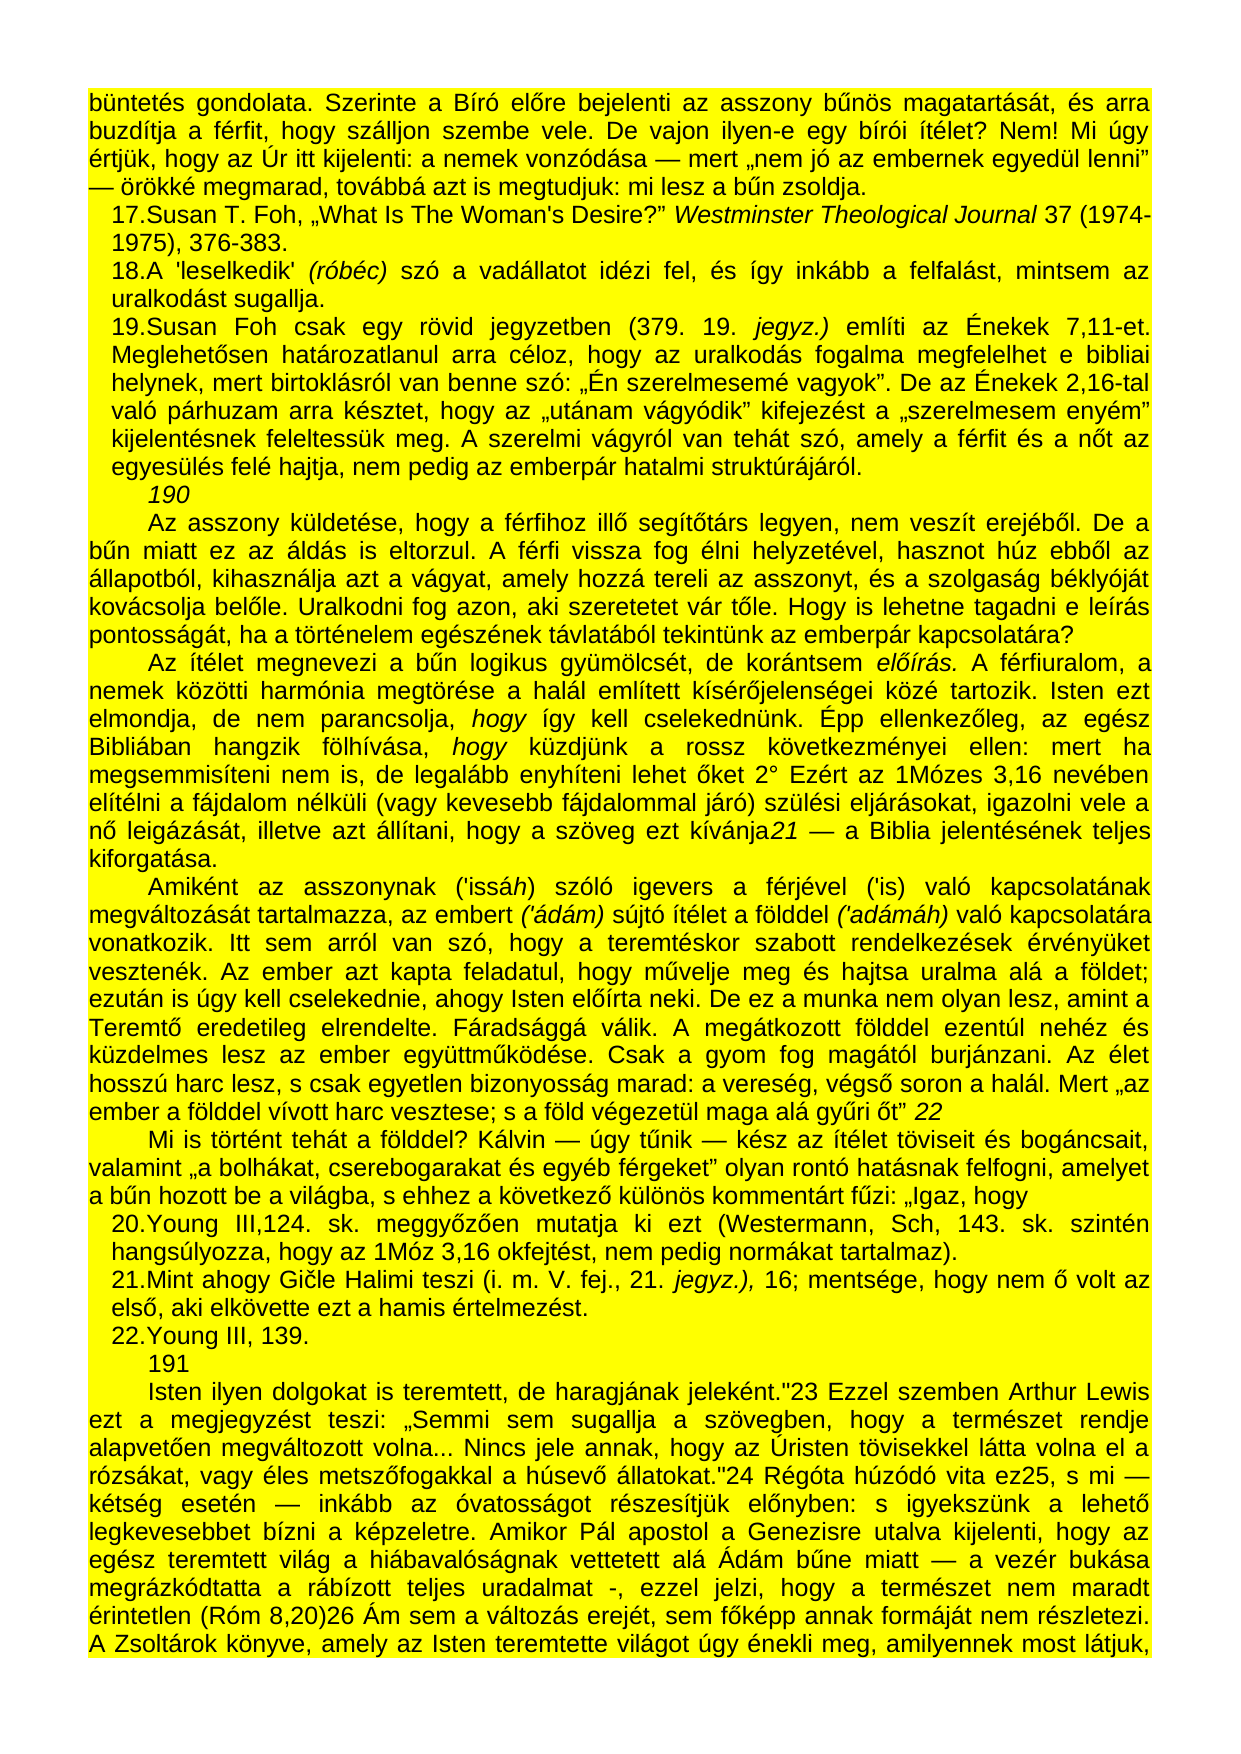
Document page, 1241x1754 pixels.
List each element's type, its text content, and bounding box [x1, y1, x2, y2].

text Az asszony küldetése, hogy a férfihoz illő segítőtárs legyen, nem veszít erejéből. De a bűn miatt ez az áldás is eltorzul. A férfi vissza fog élni helyzetével, hasznot húz ebből az állapotból, kihasználja azt a vágyat, amely hozzá tereli az asszonyt, és a szolgaság béklyóját kovácsolja belőle. Uralkodni fog azon, aki szeretetet vár tőle. Hogy is lehetne tagadni e leírás pontosságát, ha a történelem egészének távlatából tekintünk az emberpár kapcsolatára? [88, 509, 1152, 649]
text Mi is történt tehát a földdel? Kálvin ― úgy tűnik ― kész az ítélet töviseit és bogáncsait, valamint „a bolhákat, cserebogarakat és egyéb férgeket” olyan rontó hatásnak felfogni, amelyet a bűn hozott be a világba, s ehhez a következő különös kommentárt fűzi: „Igaz, hogy [88, 1125, 1152, 1209]
list Susan T. Foh, „What Is The Woman's Desire?” Westminster Theological Journal 37 (1974-1975), 376-383. [88, 201, 1152, 257]
text Amiként az asszonynak ('issáh) szóló igevers a férjével ('is) való kapcsolatának megváltozását tartalmazza, az embert ('ádám) sújtó ítélet a földdel ('adámáh) való kapcsolatára vonatkozik. Itt sem arról van szó, hogy a teremtéskor szabott rendelkezések érvényüket vesztenék. Az ember azt kapta feladatul, hogy művelje meg és hajtsa uralma alá a földet; ezután is úgy kell cselekednie, ahogy Isten előírta neki. De ez a munka nem olyan lesz, amint a Teremtő eredetileg elrendelte. Fáradsággá válik. A megátkozott földdel ezentúl nehéz és küzdelmes lesz az ember együttműködése. Csak a gyom fog magától burjánzani. Az élet hosszú harc lesz, s csak egyetlen bizonyosság marad: a vereség, végső soron a halál. Mert „az ember a földdel vívott harc vesztese; s a föld végezetül maga alá gyűri őt” 22 [88, 873, 1152, 1125]
text büntetés gondolata. Szerinte a Bíró előre bejelenti az asszony bűnös magatartását, és arra buzdítja a férfit, hogy szálljon szembe vele. De vajon ilyen-e egy bírói ítélet? Nem! Mi úgy értjük, hogy az Úr itt kijelenti: a nemek vonzódása ― mert „nem jó az embernek egyedül lenni” ― örökké megmarad, továbbá azt is megtudjuk: mi lesz a bűn zsoldja. [88, 88, 1152, 201]
list Young III,124. sk. meggyőzően mutatja ki ezt (Westermann, Sch, 143. sk. szintén hangsúlyozza, hogy az 1Móz 3,16 okfejtést, nem pedig normákat tartalmaz). [88, 1209, 1152, 1265]
text 191 [88, 1349, 1152, 1377]
text 190 [88, 481, 1152, 509]
text Isten ilyen dolgokat is teremtett, de haragjának jeleként."23 Ezzel szemben Arthur Lewis ezt a megjegyzést teszi: „Semmi sem sugallja a szövegben, hogy a természet rendje alapvetően megváltozott volna... Nincs jele annak, hogy az Úristen tövisekkel látta volna el a rózsákat, vagy éles metszőfogakkal a húsevő állatokat."24 Régóta húzódó vita ez25, s mi ― kétség esetén ― inkább az óvatosságot részesítjük előnyben: s igyekszünk a lehető legkevesebbet bízni a képzeletre. Amikor Pál apostol a Genezisre utalva kijelenti, hogy az egész teremtett világ a hiábavalóságnak vettetett alá Ádám bűne miatt ― a vezér bukása megrázkódtatta a rábízott teljes uradalmat -, ezzel jelzi, hogy a természet nem maradt érintetlen (Róm 8,20)26 Ám sem a változás erejét, sem főképp annak formáját nem részletezi. A Zsoltárok könyve, amely az Isten teremtette világot úgy énekli meg, amilyennek most látjuk, [88, 1377, 1152, 1658]
list Young III, 139. [88, 1321, 1152, 1349]
list Susan Foh csak egy rövid jegyzetben (379. 19. jegyz.) említi az Énekek 7,11-et. Meglehetősen határozatlanul arra céloz, hogy az uralkodás fogalma megfelelhet e bibliai helynek, mert birtoklásról van benne szó: „Én szerelmesemé vagyok”. De az Énekek 2,16-tal való párhuzam arra késztet, hogy az „utánam vágyódik” kifejezést a „szerelmesem enyém” kijelentésnek feleltessük meg. A szerelmi vágyról van tehát szó, amely a férfit és a nőt az egyesülés felé hajtja, nem pedig az emberpár hatalmi struktúrájáról. [88, 313, 1152, 481]
text Az ítélet megnevezi a bűn logikus gyümölcsét, de korántsem előírás. A férfiuralom, a nemek közötti harmónia megtörése a halál említett kísérőjelenségei közé tartozik. Isten ezt elmondja, de nem parancsolja, hogy így kell cselekednünk. Épp ellenkezőleg, az egész Bibliában hangzik fölhívása, hogy küzdjünk a rossz következményei ellen: mert ha megsemmisíteni nem is, de legalább enyhíteni lehet őket 2° Ezért az 1Mózes 3,16 nevében elítélni a fájdalom nélküli (vagy kevesebb fájdalommal járó) szülési eljárásokat, igazolni vele a nő leigázását, illetve azt állítani, hogy a szöveg ezt kívánja21 ― a Biblia jelentésének teljes kiforgatása. [88, 649, 1152, 873]
list Mint ahogy Gičle Halimi teszi (i. m. V. fej., 21. jegyz.), 16; mentsége, hogy nem ő volt az első, aki elkövette ezt a hamis értelmezést. [88, 1265, 1152, 1321]
list A 'leselkedik' (róbéc) szó a vadállatot idézi fel, és így inkább a felfalást, mintsem az uralkodást sugallja. [88, 257, 1152, 313]
